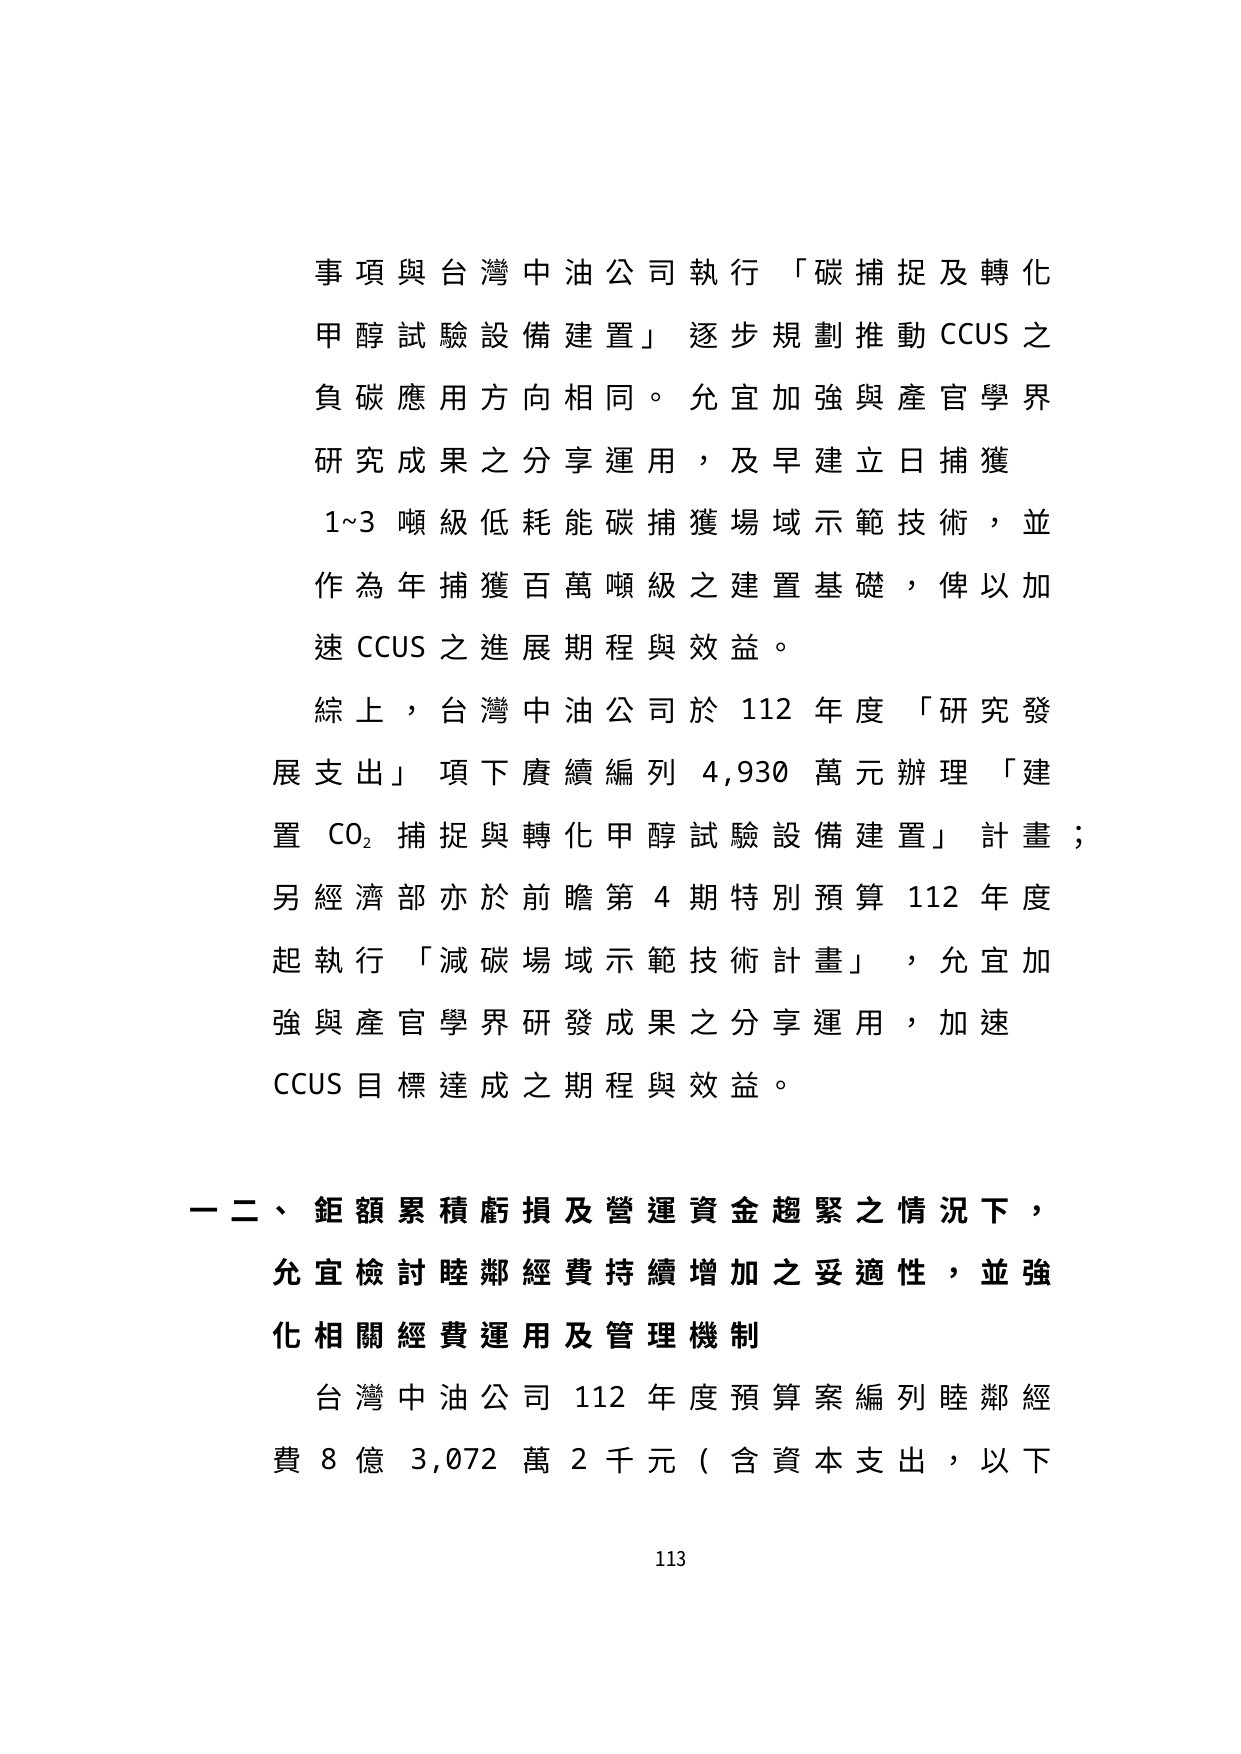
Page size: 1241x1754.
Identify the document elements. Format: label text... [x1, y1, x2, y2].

text 台灣中油公司112年度預算案編列睦鄰經費8億3,072萬2千元(含資本支出，以下 [242, 1354, 1058, 1479]
text 綜上，台灣中油公司於112年度「研究發展支出」項下賡續編列4,930萬元辦理「建置CO2捕捉與轉化甲醇試驗設備建置」計畫；另經濟部亦於前瞻第4期特別預算112年度起執行「減碳場域示範技術計畫」，允宜加強與產官學界研發成果之分享運用，加速CCUS目標達成之期程與效益。 [242, 667, 1058, 1104]
text 一二、鉅額累積虧損及營運資金趨緊之情況下，允宜檢討睦鄰經費持續增加之妥適性，並強化相關經費運用及管理機制 [183, 1167, 1058, 1354]
text 事項與台灣中油公司執行「碳捕捉及轉化甲醇試驗設備建置」逐步規劃推動CCUS之負碳應用方向相同。允宜加強與產官學界研究成果之分享運用，及早建立日捕獲1~3噸級低耗能碳捕獲場域示範技術，並作為年捕獲百萬噸級之建置基礎，俾以加速CCUS之進展期程與效益。 [271, 229, 1058, 667]
